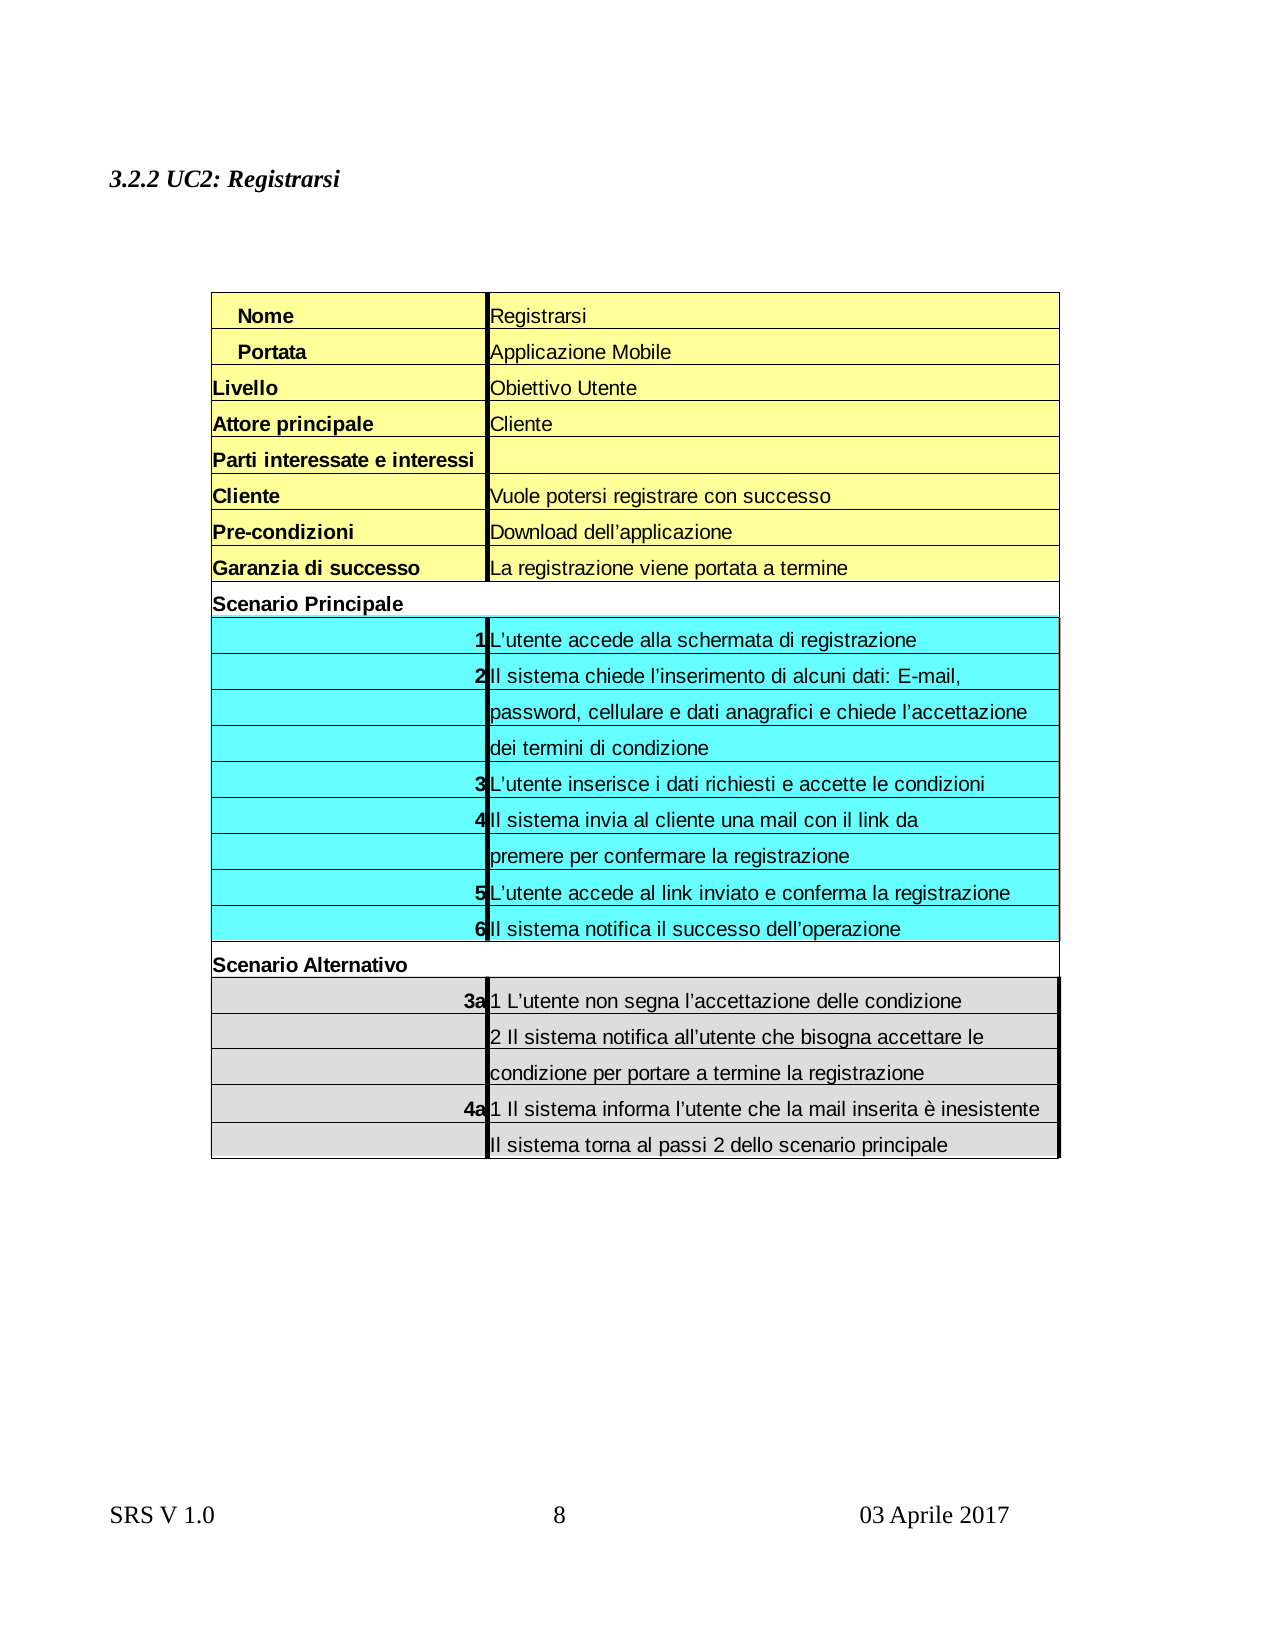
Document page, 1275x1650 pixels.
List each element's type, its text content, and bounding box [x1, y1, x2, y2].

subtitle 3.2.2 UC2: Registrarsi [109, 164, 1162, 192]
